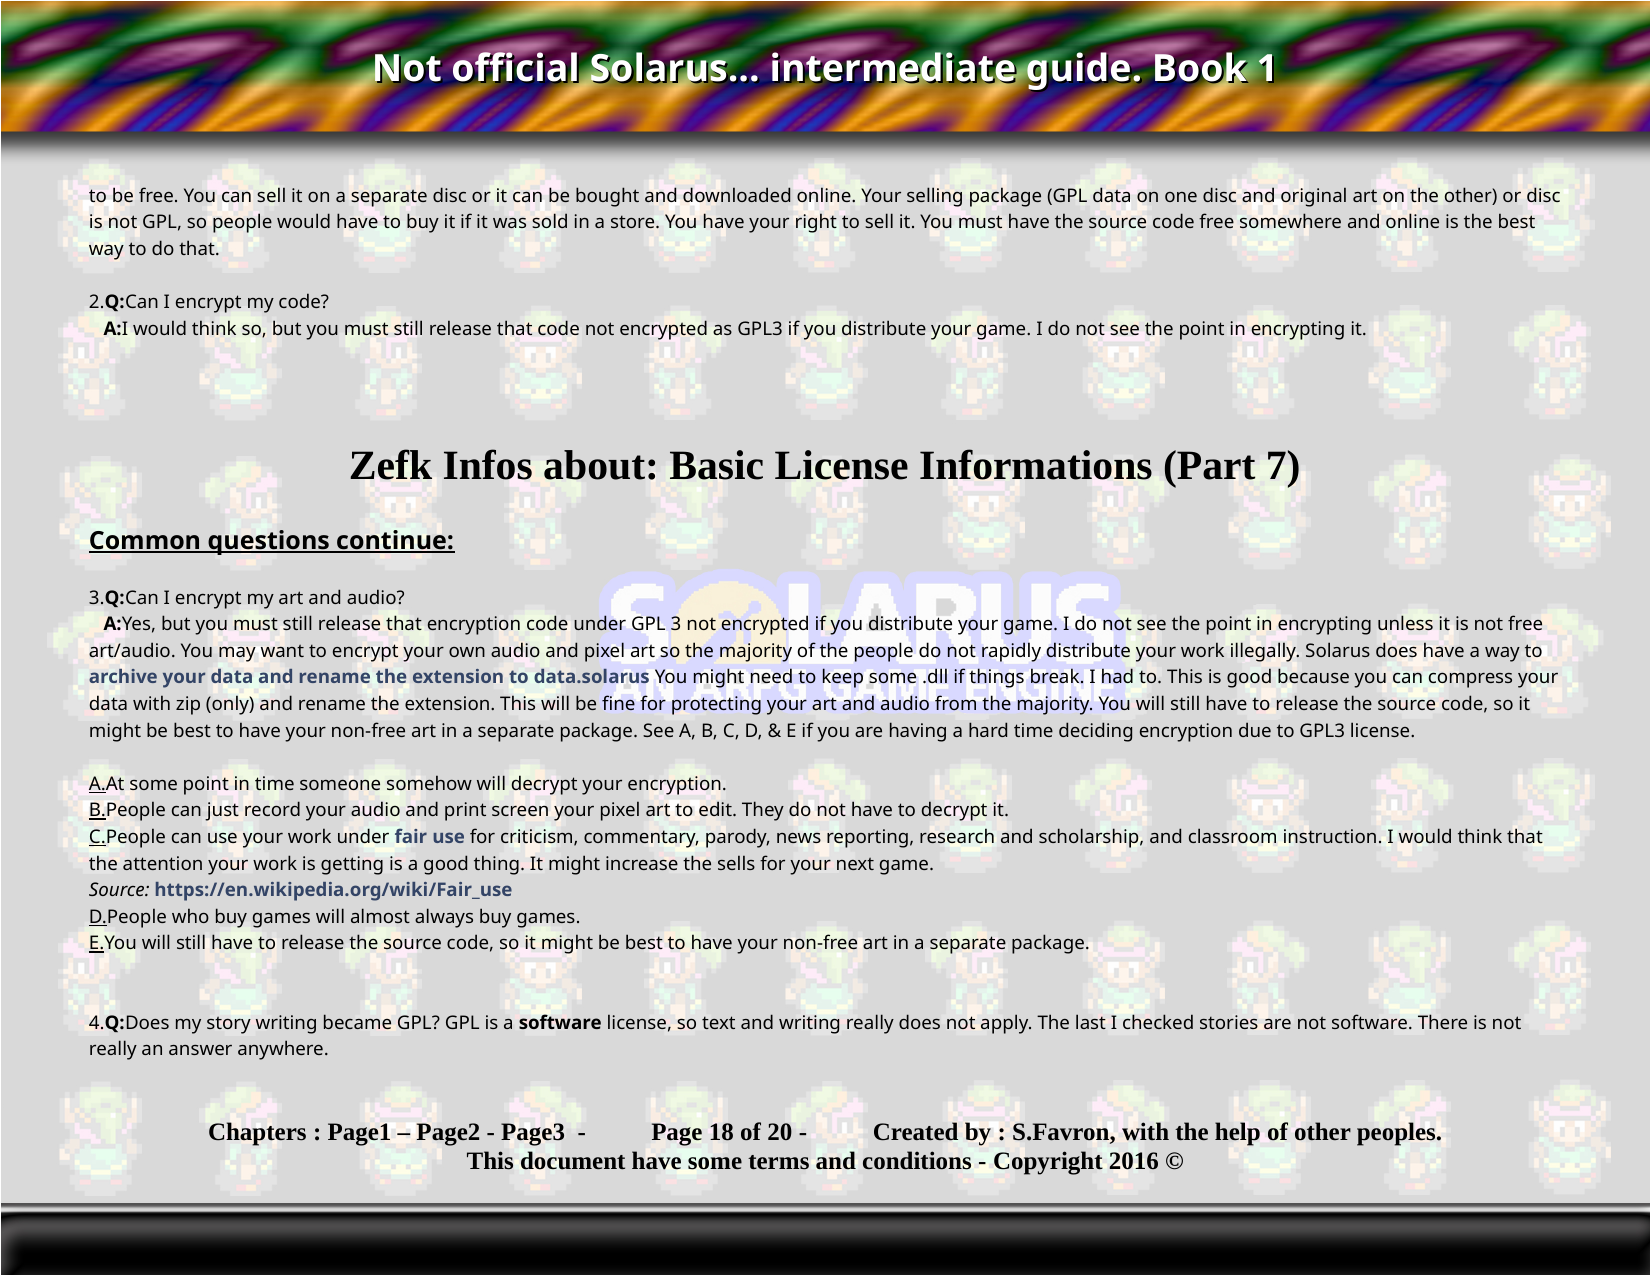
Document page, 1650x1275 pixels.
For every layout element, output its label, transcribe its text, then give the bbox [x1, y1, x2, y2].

picture [1, 1, 1650, 1275]
text to be free. You can sell it on a separate disc or it can be bought and downloaded online. Your selling package (GPL data on one disc and original art on the other) or disc is not GPL, so people would have to buy it if it was sold in a store. You have your right to sell it. You must have the source code free somewhere and online is the best way to do that. 2.Q:Can I encrypt my code? A:I would think so, but you must still release that code not encrypted as GPL3 if you distribute your game. I do not see the point in encrypting it. [89, 181, 1561, 374]
text Common questions continue: [89, 522, 1561, 557]
text Zefk Infos about: Basic License Informations (Part 7) [89, 441, 1561, 489]
text 3.Q:Can I encrypt my art and audio? A:Yes, but you must still release that encryption code under GPL 3 not encrypted if you distribute your game. I do not see the point in encrypting unless it is not free art/audio. You may want to encrypt your own audio and pixel art so the majority of the people do not rapidly distribute your work illegally. Solarus does have a way to archive your data and rename the extension to data.solarus You might need to keep some .dll if things break. I had to. This is good because you can compress your data with zip (only) and rename the extension. This will be fine for protecting your art and audio from the majority. You will still have to release the source code, so it might be best to have your non-free art in a separate package. See A, B, C, D, & E if you are having a hard time deciding encryption due to GPL3 license. A.At some point in time someone somehow will decrypt your encryption. B.People can just record your audio and print screen your pixel art to edit. They do not have to decrypt it. C.People can use your work under fair use for criticism, commentary, parody, news reporting, research and scholarship, and classroom instruction. I would think that the attention your work is getting is a good thing. It might increase the sells for your next game. Source: https://en.wikipedia.org/wiki/Fair_use D.People who buy games will almost always buy games. E.You will still have to release the source code, so it might be best to have your non-free art in a separate package. 4.Q:Does my story writing became GPL? GPL is a software license, so text and writing really does not apply. The last I checked stories are not software. There is not really an answer anywhere. [89, 557, 1561, 1061]
